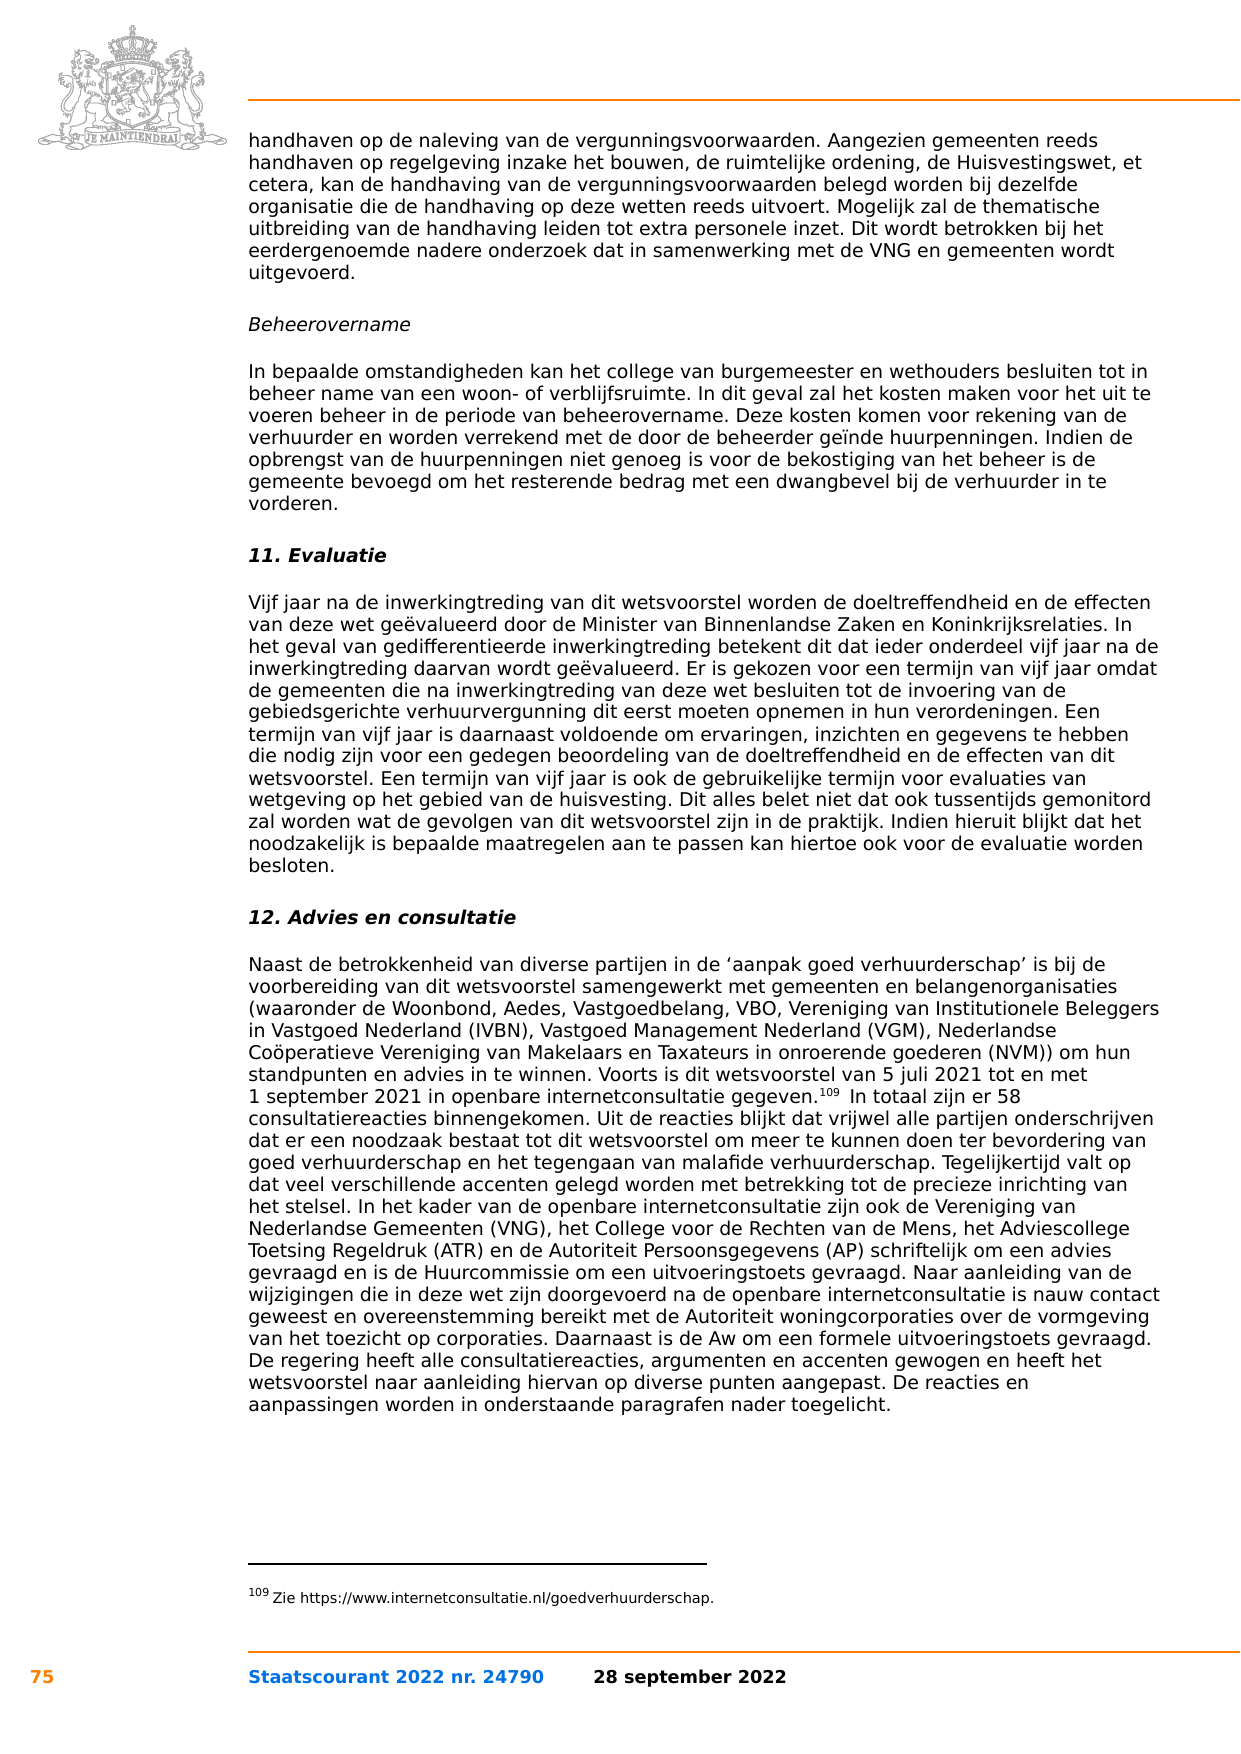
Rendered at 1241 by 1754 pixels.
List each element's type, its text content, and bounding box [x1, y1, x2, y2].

subtitle 11. Evaluatie [248, 544, 1163, 567]
text In bepaalde omstandigheden kan het college van burgemeester en wethouders besluiten tot in beheer name van een woon- of verblijfsruimte. In dit geval zal het kosten maken voor het uit te voeren beheer in de periode van beheerovername. Deze kosten komen voor rekening van de verhuurder en worden verrekend met de door de beheerder geïnde huurpenningen. Indien de opbrengst van de huurpenningen niet genoeg is voor de bekostiging van het beheer is de gemeente bevoegd om het resterende bedrag met een dwangbevel bij de verhuurder in te vorderen. [248, 361, 1163, 514]
text handhaven op de naleving van de vergunningsvoorwaarden. Aangezien gemeenten reeds handhaven op regelgeving inzake het bouwen, de ruimtelijke ordening, de Huisvestingswet, et cetera, kan de handhaving van de vergunningsvoorwaarden belegd worden bij dezelfde organisatie die de handhaving op deze wetten reeds uitvoert. Mogelijk zal de thematische uitbreiding van de handhaving leiden tot extra personele inzet. Dit wordt betrokken bij het eerdergenoemde nadere onderzoek dat in samenwerking met de VNG en gemeenten wordt uitgevoerd. [248, 130, 1163, 284]
text Naast de betrokkenheid van diverse partijen in de ‘aanpak goed verhuurderschap’ is bij de voorbereiding van dit wetsvoorstel samengewerkt met gemeenten en belangenorganisaties (waaronder de Woonbond, Aedes, Vastgoedbelang, VBO, Vereniging van Institutionele Beleggers in Vastgoed Nederland (IVBN), Vastgoed Management Nederland (VGM), Nederlandse Coöperatieve Vereniging van Makelaars en Taxateurs in onroerende goederen (NVM)) om hun standpunten en advies in te winnen. Voorts is dit wetsvoorstel van 5 juli 2021 tot en met 1 september 2021 in openbare internetconsultatie gegeven. In totaal zijn er 58 consultatiereacties binnengekomen. Uit de reacties blijkt dat vrijwel alle partijen onderschrijven dat er een noodzaak bestaat tot dit wetsvoorstel om meer te kunnen doen ter bevordering van goed verhuurderschap en het tegengaan van malafide verhuurderschap. Tegelijkertijd valt op dat veel verschillende accenten gelegd worden met betrekking tot de precieze inrichting van het stelsel. In het kader van de openbare internetconsultatie zijn ook de Vereniging van Nederlandse Gemeenten (VNG), het College voor de Rechten van de Mens, het Adviescollege Toetsing Regeldruk (ATR) en de Autoriteit Persoonsgegevens (AP) schriftelijk om een advies gevraagd en is de Huurcommissie om een uitvoeringstoets gevraagd. Naar aanleiding van de wijzigingen die in deze wet zijn doorgevoerd na de openbare internetconsultatie is nauw contact geweest en overeenstemming bereikt met de Autoriteit woningcorporaties over de vormgeving van het toezicht op corporaties. Daarnaast is de Aw om een formele uitvoeringstoets gevraagd. De regering heeft alle consultatiereacties, argumenten en accenten gewogen en heeft het wetsvoorstel naar aanleiding hiervan op diverse punten aangepast. De reacties en aanpassingen worden in onderstaande paragrafen nader toegelicht. [248, 954, 1163, 1416]
text Vijf jaar na de inwerkingtreding van dit wetsvoorstel worden de doeltreffendheid en de effecten van deze wet geëvalueerd door de Minister van Binnenlandse Zaken en Koninkrijksrelaties. In het geval van gedifferentieerde inwerkingtreding betekent dit dat ieder onderdeel vijf jaar na de inwerkingtreding daarvan wordt geëvalueerd. Er is gekozen voor een termijn van vijf jaar omdat de gemeenten die na inwerkingtreding van deze wet besluiten tot de invoering van de gebiedsgerichte verhuurvergunning dit eerst moeten opnemen in hun verordeningen. Een termijn van vijf jaar is daarnaast voldoende om ervaringen, inzichten en gegevens te hebben die nodig zijn voor een gedegen beoordeling van de doeltreffendheid en de effecten van dit wetsvoorstel. Een termijn van vijf jaar is ook de gebruikelijke termijn voor evaluaties van wetgeving op het gebied van de huisvesting. Dit alles belet niet dat ook tussentijds gemonitord zal worden wat de gevolgen van dit wetsvoorstel zijn in de praktijk. Indien hieruit blijkt dat het noodzakelijk is bepaalde maatregelen aan te passen kan hiertoe ook voor de evaluatie worden besloten. [248, 592, 1163, 877]
subtitle 12. Advies en consultatie [248, 907, 1163, 929]
subtitle Beheerovername [248, 314, 1163, 336]
picture [38, 25, 227, 150]
text Zie https://www.internetconsultatie.nl/goedverhuurderschap. [248, 1586, 1163, 1608]
